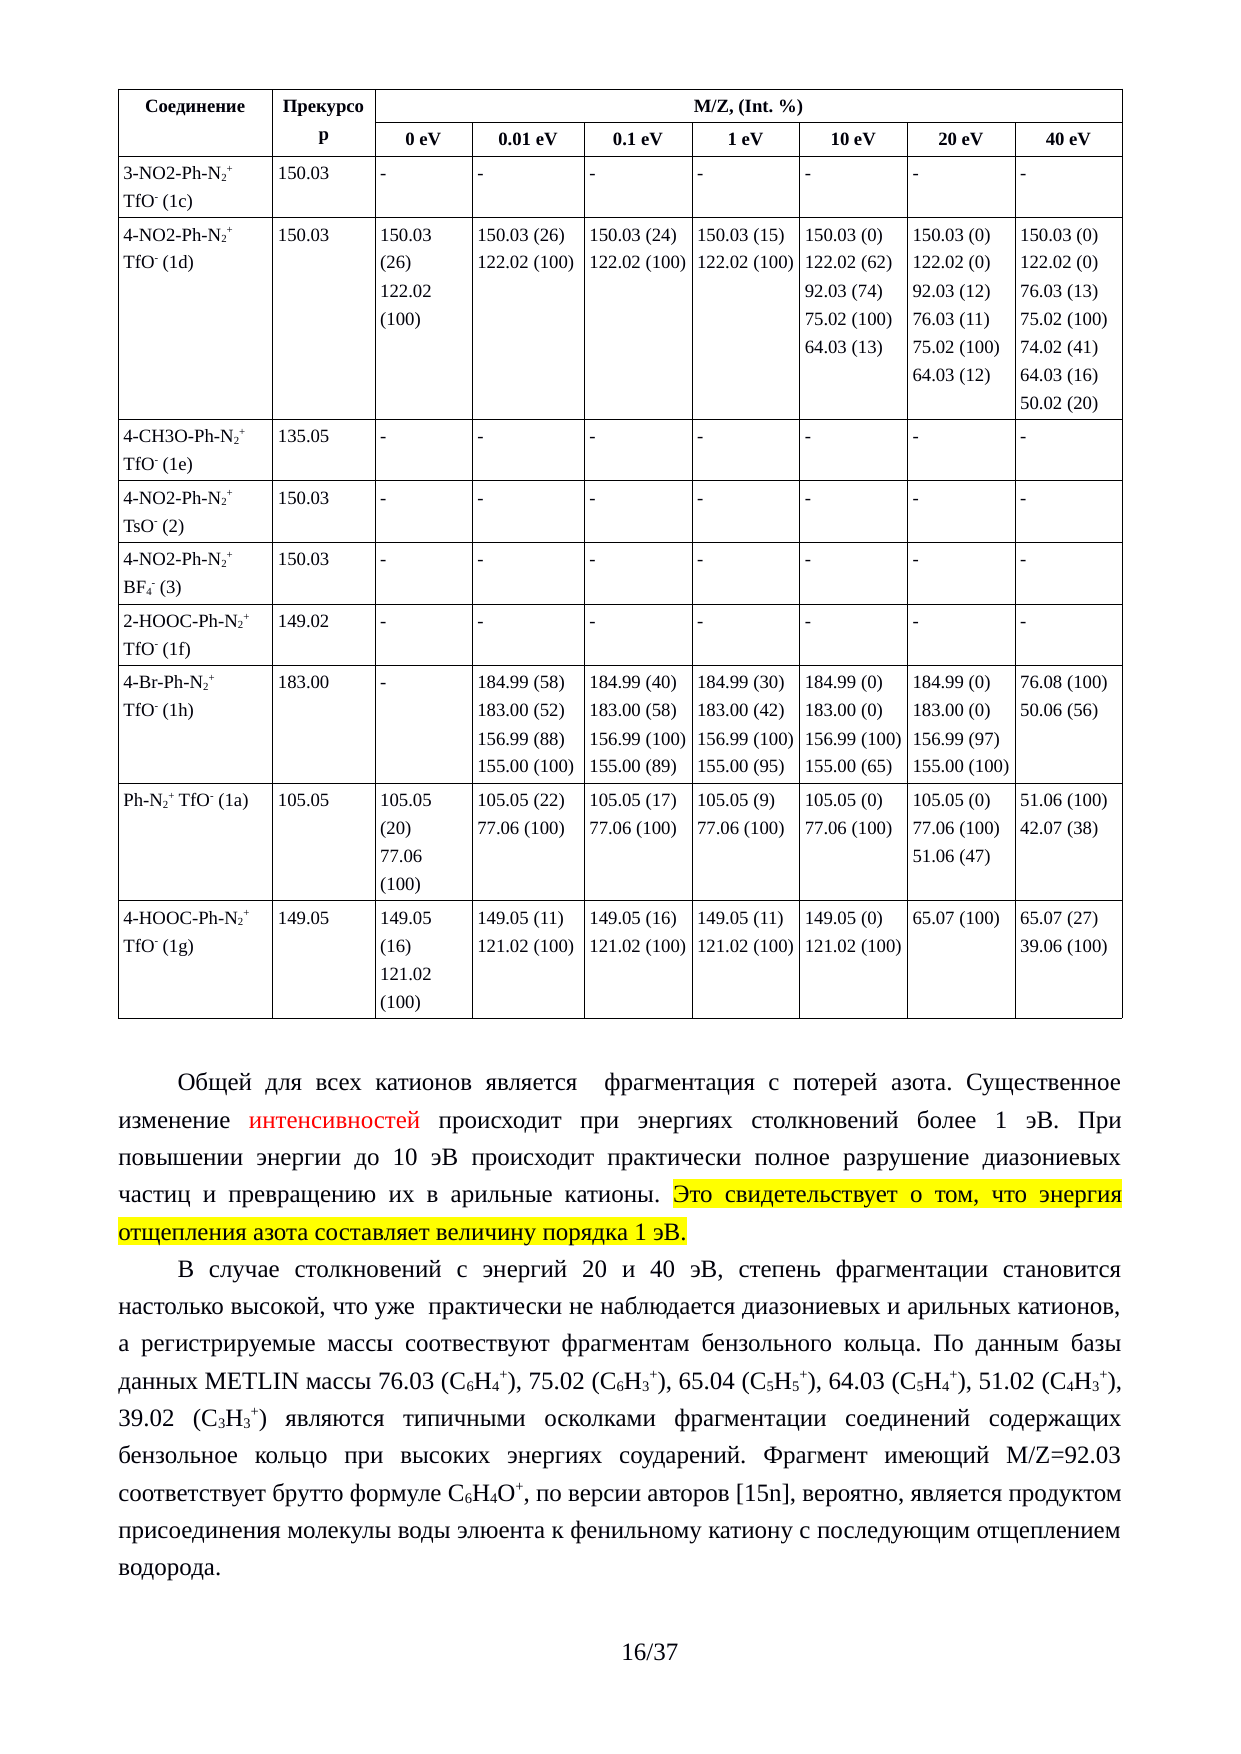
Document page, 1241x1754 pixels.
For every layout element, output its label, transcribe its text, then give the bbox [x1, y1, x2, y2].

table_cell - [800, 543, 907, 603]
table_cell 0 eV [376, 123, 472, 156]
table_cell 3-NO2-Ph-N2+ TfO- (1c) [119, 157, 272, 217]
table_cell 149.05 (16) 121.02 (100) [376, 901, 472, 1018]
table_cell 105.05 [273, 784, 375, 900]
table_cell - [376, 543, 472, 603]
table_cell - [908, 605, 1015, 665]
table_cell 150.03 [273, 543, 375, 603]
table_cell - [376, 666, 472, 783]
table_cell - [1016, 420, 1122, 480]
table_cell 150.03 [273, 218, 375, 419]
table_cell 4-NO2-Ph-N2+ TsO- (2) [119, 481, 272, 542]
table_cell 149.05 (0) 121.02 (100) [800, 901, 907, 1018]
table_cell 184.99 (0) 183.00 (0) 156.99 (97) 155.00 (100) [908, 666, 1015, 783]
table_cell - [585, 543, 692, 603]
text В случае столкновений с энергий 20 и 40 эВ, степень фрагментации становится настолько высокой, что уже практически не наблюдается диазониевых и арильных катионов, а регистрируемые массы соотвествуют фрагментам бензольного кольца. По данным базы данных METLIN массы 76.03 (C6H4+), 75.02 (C6H3+), 65.04 (C5H5+), 64.03 (C5H4+), 51.02 (C4H3+), 39.02 (C3H3+) являются типичными осколками фрагментации соединений содержащих бензольное кольцо при высоких энергиях соударений. Фрагмент имеющий M/Z=92.03 соответствует брутто формуле C6H4O+, по версии авторов [15n], вероятно, является продуктом присоединения молекулы воды элюента к фенильному катиону с последующим отщеплением водорода. [118, 1254, 1122, 1581]
table_cell - [800, 481, 907, 542]
table_cell - [1016, 157, 1122, 217]
table_cell 4-HOOC-Ph-N2+ TfO- (1g) [119, 901, 272, 1018]
table_cell - [585, 420, 692, 480]
table_cell - [473, 420, 584, 480]
table_cell 105.05 (9) 77.06 (100) [693, 784, 799, 900]
table_cell 149.05 (16) 121.02 (100) [585, 901, 692, 1018]
table_cell - [908, 420, 1015, 480]
table_cell 183.00 [273, 666, 375, 783]
table_cell - [800, 605, 907, 665]
table_cell 105.05 (22) 77.06 (100) [473, 784, 584, 900]
table_cell - [693, 543, 799, 603]
table_cell - [800, 420, 907, 480]
table_cell 105.05 (0) 77.06 (100) 51.06 (47) [908, 784, 1015, 900]
table_cell 65.07 (100) [908, 901, 1015, 1018]
table_cell 150.03 (0) 122.02 (62) 92.03 (74) 75.02 (100) 64.03 (13) [800, 218, 907, 419]
table_cell - [800, 157, 907, 217]
table_cell - [376, 420, 472, 480]
table_cell - [585, 157, 692, 217]
table_cell 184.99 (58) 183.00 (52) 156.99 (88) 155.00 (100) [473, 666, 584, 783]
table_cell - [908, 481, 1015, 542]
table_cell Ph-N2+ TfO- (1a) [119, 784, 272, 900]
table_cell 184.99 (0) 183.00 (0) 156.99 (100) 155.00 (65) [800, 666, 907, 783]
text Общей для всех катионов является фрагментация с потерей азота. Существенное изменение интенсивностей происходит при энергиях столкновений более 1 эВ. При повышении энергии до 10 эВ происходит практически полное разрушение диазониевых частиц и превращению их в арильные катионы. Это свидетельствует о том, что энергия отщепления азота составляет величину порядка 1 эВ. [118, 1067, 1122, 1245]
table_cell - [473, 605, 584, 665]
table_cell 150.03 (26) 122.02 (100) [376, 218, 472, 419]
table_cell 0.1 eV [585, 123, 692, 156]
table_cell - [473, 543, 584, 603]
table_cell - [1016, 605, 1122, 665]
table_cell 105.05 (20) 77.06 (100) [376, 784, 472, 900]
table_cell - [908, 543, 1015, 603]
table_cell - [693, 420, 799, 480]
table_cell 4-NO2-Ph-N2+ BF4- (3) [119, 543, 272, 603]
table_cell - [693, 157, 799, 217]
table_cell - [908, 157, 1015, 217]
table_cell 105.05 (0) 77.06 (100) [800, 784, 907, 900]
table_cell 40 eV [1016, 123, 1122, 156]
table_cell 0.01 eV [473, 123, 584, 156]
table_cell 4-NO2-Ph-N2+ TfO- (1d) [119, 218, 272, 419]
table_cell 149.05 (11) 121.02 (100) [473, 901, 584, 1018]
table_cell 149.05 [273, 901, 375, 1018]
table_cell 184.99 (40) 183.00 (58) 156.99 (100) 155.00 (89) [585, 666, 692, 783]
table_cell 10 eV [800, 123, 907, 156]
table_cell 184.99 (30) 183.00 (42) 156.99 (100) 155.00 (95) [693, 666, 799, 783]
table_cell 150.03 [273, 481, 375, 542]
table_cell 65.07 (27) 39.06 (100) [1016, 901, 1122, 1018]
table_cell 149.02 [273, 605, 375, 665]
table_cell - [376, 157, 472, 217]
table_cell - [473, 157, 584, 217]
table_cell 150.03 (0) 122.02 (0) 76.03 (13) 75.02 (100) 74.02 (41) 64.03 (16) 50.02 (20) [1016, 218, 1122, 419]
table_cell - [473, 481, 584, 542]
table_cell - [585, 481, 692, 542]
table_cell 149.05 (11) 121.02 (100) [693, 901, 799, 1018]
table_cell - [376, 481, 472, 542]
table_cell - [585, 605, 692, 665]
table_header M/Z, (Int. %) [376, 90, 1122, 122]
table_cell - [1016, 481, 1122, 542]
table_cell - [693, 481, 799, 542]
table_header Соединение [119, 90, 272, 156]
table_cell 150.03 (26) 122.02 (100) [473, 218, 584, 419]
table_cell - [693, 605, 799, 665]
table_cell 135.05 [273, 420, 375, 480]
table_cell 4-Br-Ph-N2+ TfO- (1h) [119, 666, 272, 783]
table_cell - [376, 605, 472, 665]
table_cell 1 eV [693, 123, 799, 156]
table_cell 150.03 (0) 122.02 (0) 92.03 (12) 76.03 (11) 75.02 (100) 64.03 (12) [908, 218, 1015, 419]
table_cell 105.05 (17) 77.06 (100) [585, 784, 692, 900]
table_cell 51.06 (100) 42.07 (38) [1016, 784, 1122, 900]
table_header Прекурсор [273, 90, 375, 156]
table_cell 150.03 [273, 157, 375, 217]
table_cell 2-HOOC-Ph-N2+ TfO- (1f) [119, 605, 272, 665]
table_cell 76.08 (100) 50.06 (56) [1016, 666, 1122, 783]
table_cell 20 eV [908, 123, 1015, 156]
table_cell 150.03 (15) 122.02 (100) [693, 218, 799, 419]
table_cell 4-CH3O-Ph-N2+ TfO- (1e) [119, 420, 272, 480]
table_cell 150.03 (24) 122.02 (100) [585, 218, 692, 419]
table_cell - [1016, 543, 1122, 603]
